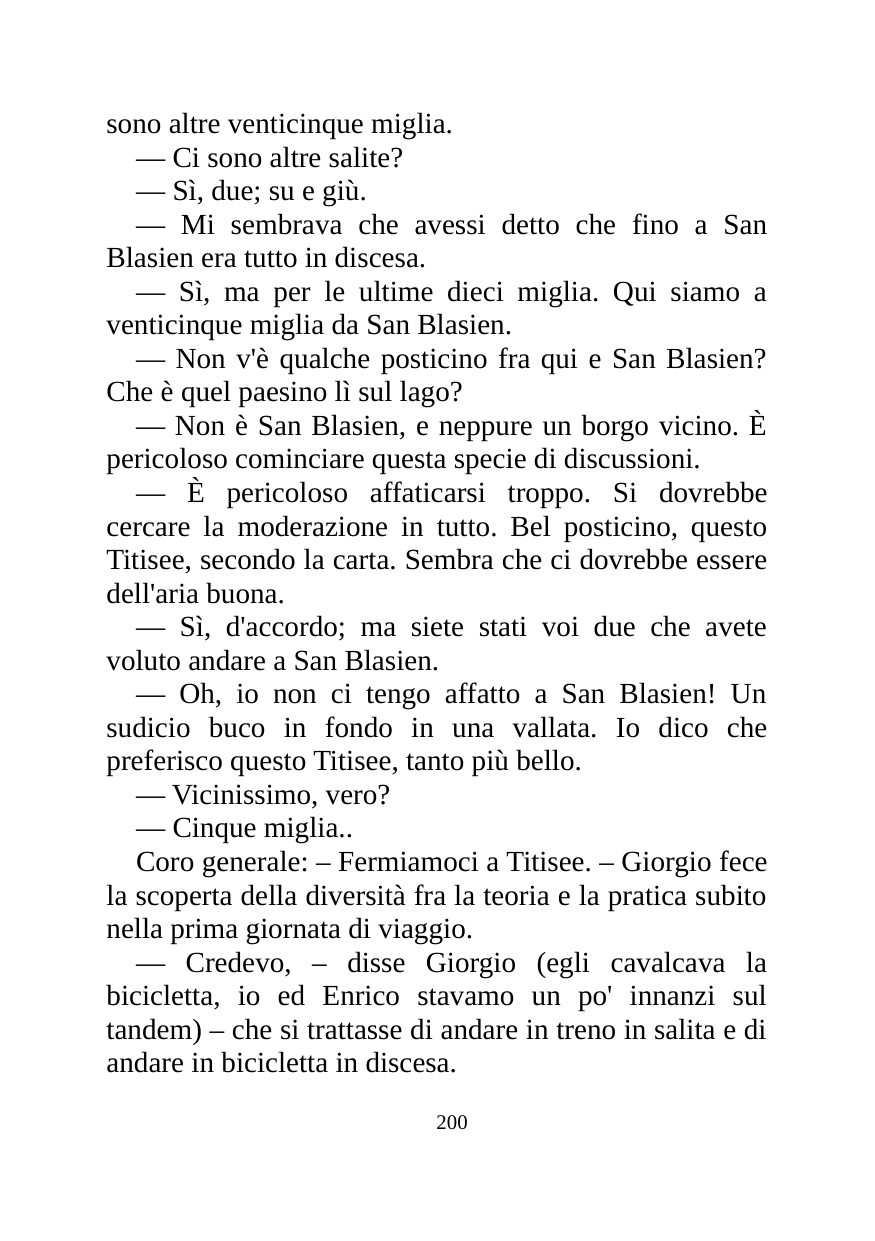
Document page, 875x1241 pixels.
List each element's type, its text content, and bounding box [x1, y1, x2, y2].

text — Sì, ma per le ultime dieci miglia. Qui siamo a venticinque miglia da San Blasien. [106, 274, 768, 341]
text — Non v'è qualche posticino fra qui e San Blasien? Che è quel paesino lì sul lago? [106, 341, 768, 408]
text — Ci sono altre salite? [106, 140, 768, 173]
text — Oh, io non ci tengo affatto a San Blasien! Un sudicio buco in fondo in una vallata. Io dico che preferisco questo Titisee, tanto più bello. [106, 676, 768, 777]
text Coro generale: – Fermiamoci a Titisee. – Giorgio fece la scoperta della diversità fra la teoria e la pratica subito nella prima giornata di viaggio. [106, 844, 768, 945]
text — Cinque miglia.. [106, 811, 768, 844]
text sono altre venticinque miglia. [106, 106, 768, 140]
text — Non è San Blasien, e neppure un borgo vicino. È pericoloso cominciare questa specie di discussioni. [106, 408, 768, 475]
text — È pericoloso affaticarsi troppo. Si dovrebbe cercare la moderazione in tutto. Bel posticino, questo Titisee, secondo la carta. Sembra che ci dovrebbe essere dell'aria buona. [106, 475, 768, 609]
text — Vicinissimo, vero? [106, 777, 768, 811]
text — Sì, due; su e giù. [106, 173, 768, 207]
text — Mi sembrava che avessi detto che fino a San Blasien era tutto in discesa. [106, 207, 768, 274]
text — Credevo, – disse Giorgio (egli cavalcava la bicicletta, io ed Enrico stavamo un po' innanzi sul tandem) – che si trattasse di andare in treno in salita e di andare in bicicletta in discesa. [106, 945, 768, 1079]
text — Sì, d'accordo; ma siete stati voi due che avete voluto andare a San Blasien. [106, 609, 768, 676]
